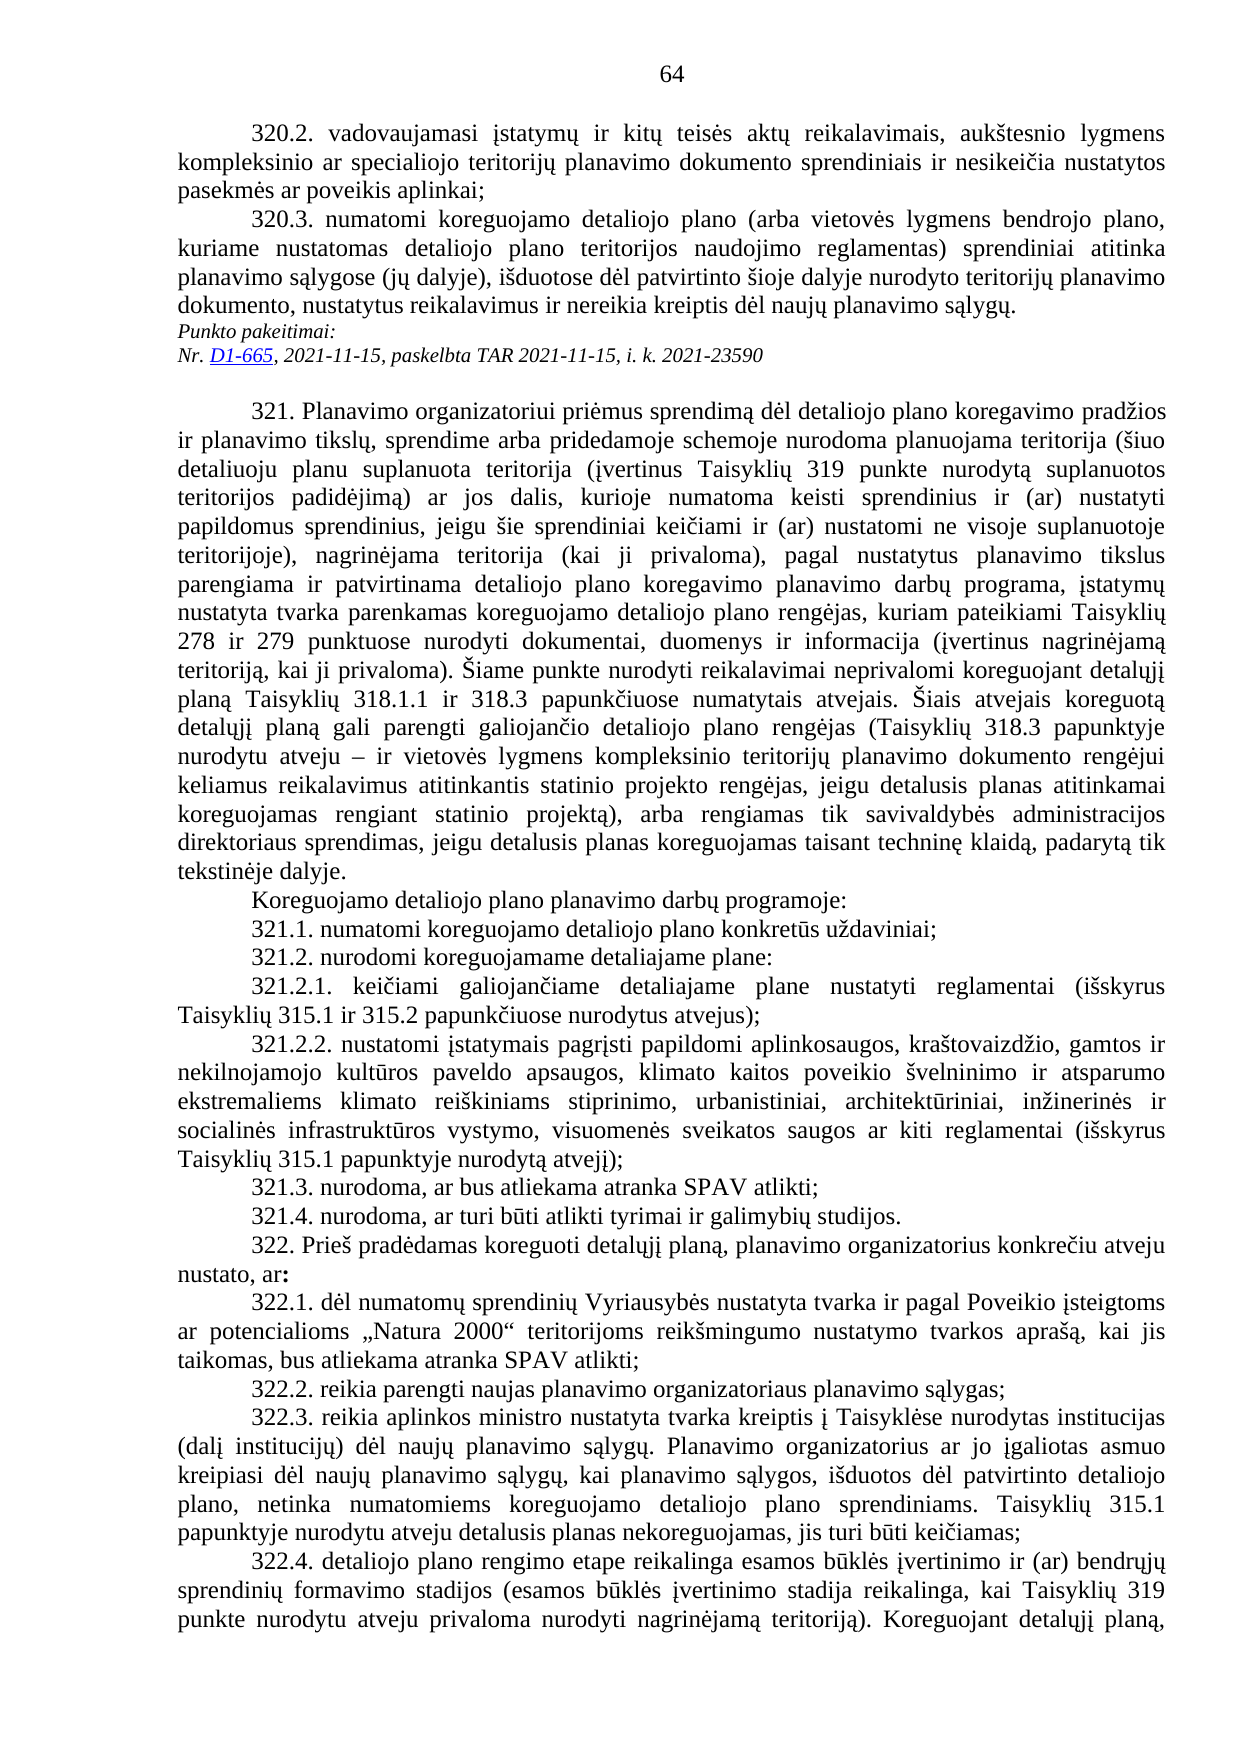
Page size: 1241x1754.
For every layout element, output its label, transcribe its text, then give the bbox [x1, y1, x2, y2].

text 322. Prieš pradėdamas koreguoti detalųjį planą, planavimo organizatorius konkrečiu atveju nustato, ar: [177, 1230, 1166, 1287]
text 321.4. nurodoma, ar turi būti atlikti tyrimai ir galimybių studijos. [177, 1201, 1166, 1230]
text 321. Planavimo organizatoriui priėmus sprendimą dėl detaliojo plano koregavimo pradžios ir planavimo tikslų, sprendime arba pridedamoje schemoje nurodoma planuojama teritorija (šiuo detaliuoju planu suplanuota teritorija (įvertinus Taisyklių 319 punkte nurodytą suplanuotos teritorijos padidėjimą) ar jos dalis, kurioje numatoma keisti sprendinius ir (ar) nustatyti papildomus sprendinius, jeigu šie sprendiniai keičiami ir (ar) nustatomi ne visoje suplanuotoje teritorijoje), nagrinėjama teritorija (kai ji privaloma), pagal nustatytus planavimo tikslus parengiama ir patvirtinama detaliojo plano koregavimo planavimo darbų programa, įstatymų nustatyta tvarka parenkamas koreguojamo detaliojo plano rengėjas, kuriam pateikiami Taisyklių 278 ir 279 punktuose nurodyti dokumentai, duomenys ir informacija (įvertinus nagrinėjamą teritoriją, kai ji privaloma). Šiame punkte nurodyti reikalavimai neprivalomi koreguojant detalųjį planą Taisyklių 318.1.1 ir 318.3 papunkčiuose numatytais atvejais. Šiais atvejais koreguotą detalųjį planą gali parengti galiojančio detaliojo plano rengėjas (Taisyklių 318.3 papunktyje nurodytu atveju – ir vietovės lygmens kompleksinio teritorijų planavimo dokumento rengėjui keliamus reikalavimus atitinkantis statinio projekto rengėjas, jeigu detalusis planas atitinkamai koreguojamas rengiant statinio projektą), arba rengiamas tik savivaldybės administracijos direktoriaus sprendimas, jeigu detalusis planas koreguojamas taisant techninę klaidą, padarytą tik tekstinėje dalyje. [177, 396, 1166, 885]
text 320.2. vadovaujamasi įstatymų ir kitų teisės aktų reikalavimais, aukštesnio lygmens kompleksinio ar specialiojo teritorijų planavimo dokumento sprendiniais ir nesikeičia nustatytos pasekmės ar poveikis aplinkai; [177, 118, 1166, 204]
text Nr. D1-665, 2021-11-15, paskelbta TAR 2021-11-15, i. k. 2021-23590 [177, 343, 1166, 367]
text 321.3. nurodoma, ar bus atliekama atranka SPAV atlikti; [177, 1172, 1166, 1201]
text 322.2. reikia parengti naujas planavimo organizatoriaus planavimo sąlygas; [177, 1374, 1166, 1402]
text 322.4. detaliojo plano rengimo etape reikalinga esamos būklės įvertinimo ir (ar) bendrųjų sprendinių formavimo stadijos (esamos būklės įvertinimo stadija reikalinga, kai Taisyklių 319 punkte nurodytu atveju privaloma nurodyti nagrinėjamą teritoriją). Koreguojant detalųjį planą, [177, 1546, 1166, 1632]
text 321.1. numatomi koreguojamo detaliojo plano konkretūs uždaviniai; [177, 914, 1166, 942]
text 321.2.1. keičiami galiojančiame detaliajame plane nustatyti reglamentai (išskyrus Taisyklių 315.1 ir 315.2 papunkčiuose nurodytus atvejus); [177, 971, 1166, 1029]
text 320.3. numatomi koreguojamo detaliojo plano (arba vietovės lygmens bendrojo plano, kuriame nustatomas detaliojo plano teritorijos naudojimo reglamentas) sprendiniai atitinka planavimo sąlygose (jų dalyje), išduotose dėl patvirtinto šioje dalyje nurodyto teritorijų planavimo dokumento, nustatytus reikalavimus ir nereikia kreiptis dėl naujų planavimo sąlygų. [177, 204, 1166, 319]
text 322.1. dėl numatomų sprendinių Vyriausybės nustatyta tvarka ir pagal Poveikio įsteigtoms ar potencialioms „Natura 2000“ teritorijoms reikšmingumo nustatymo tvarkos aprašą, kai jis taikomas, bus atliekama atranka SPAV atlikti; [177, 1287, 1166, 1374]
text Punkto pakeitimai: [177, 319, 1166, 343]
text Koreguojamo detaliojo plano planavimo darbų programoje: [177, 885, 1166, 914]
text 321.2. nurodomi koreguojamame detaliajame plane: [177, 942, 1166, 971]
text 322.3. reikia aplinkos ministro nustatyta tvarka kreiptis į Taisyklėse nurodytas institucijas (dalį institucijų) dėl naujų planavimo sąlygų. Planavimo organizatorius ar jo įgaliotas asmuo kreipiasi dėl naujų planavimo sąlygų, kai planavimo sąlygos, išduotos dėl patvirtinto detaliojo plano, netinka numatomiems koreguojamo detaliojo plano sprendiniams. Taisyklių 315.1 papunktyje nurodytu atveju detalusis planas nekoreguojamas, jis turi būti keičiamas; [177, 1402, 1166, 1546]
text 321.2.2. nustatomi įstatymais pagrįsti papildomi aplinkosaugos, kraštovaizdžio, gamtos ir nekilnojamojo kultūros paveldo apsaugos, klimato kaitos poveikio švelninimo ir atsparumo ekstremaliems klimato reiškiniams stiprinimo, urbanistiniai, architektūriniai, inžinerinės ir socialinės infrastruktūros vystymo, visuomenės sveikatos saugos ar kiti reglamentai (išskyrus Taisyklių 315.1 papunktyje nurodytą atvejį); [177, 1029, 1166, 1172]
